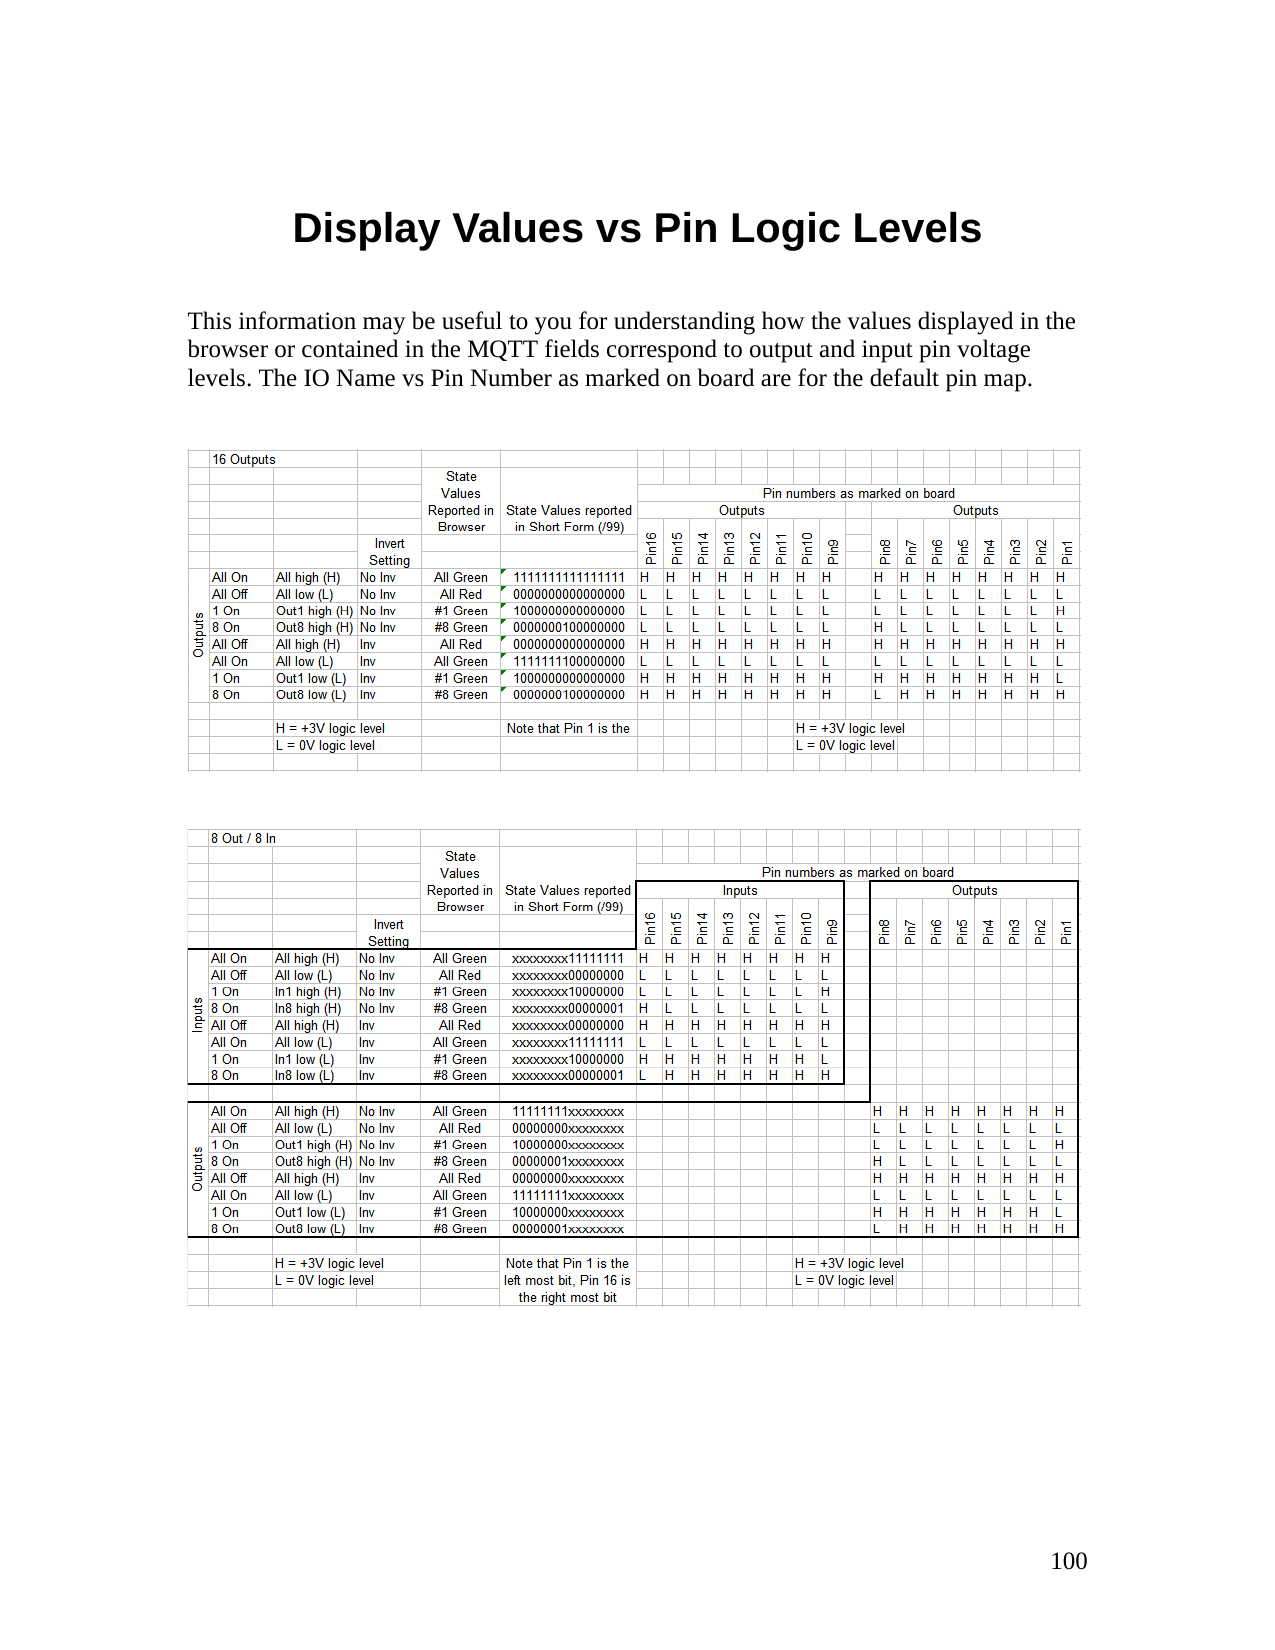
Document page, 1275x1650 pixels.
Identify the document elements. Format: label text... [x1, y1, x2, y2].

subtitle Display Values vs Pin Logic Levels [187, 204, 1087, 252]
picture [187, 449, 1082, 772]
text This information may be useful to you for understanding how the values displayed in the browser or contained in the MQTT fields correspond to output and input pin voltage levels. The IO Name vs Pin Number as marked on board are for the default pin map. [187, 306, 1087, 392]
picture [187, 829, 1082, 1307]
